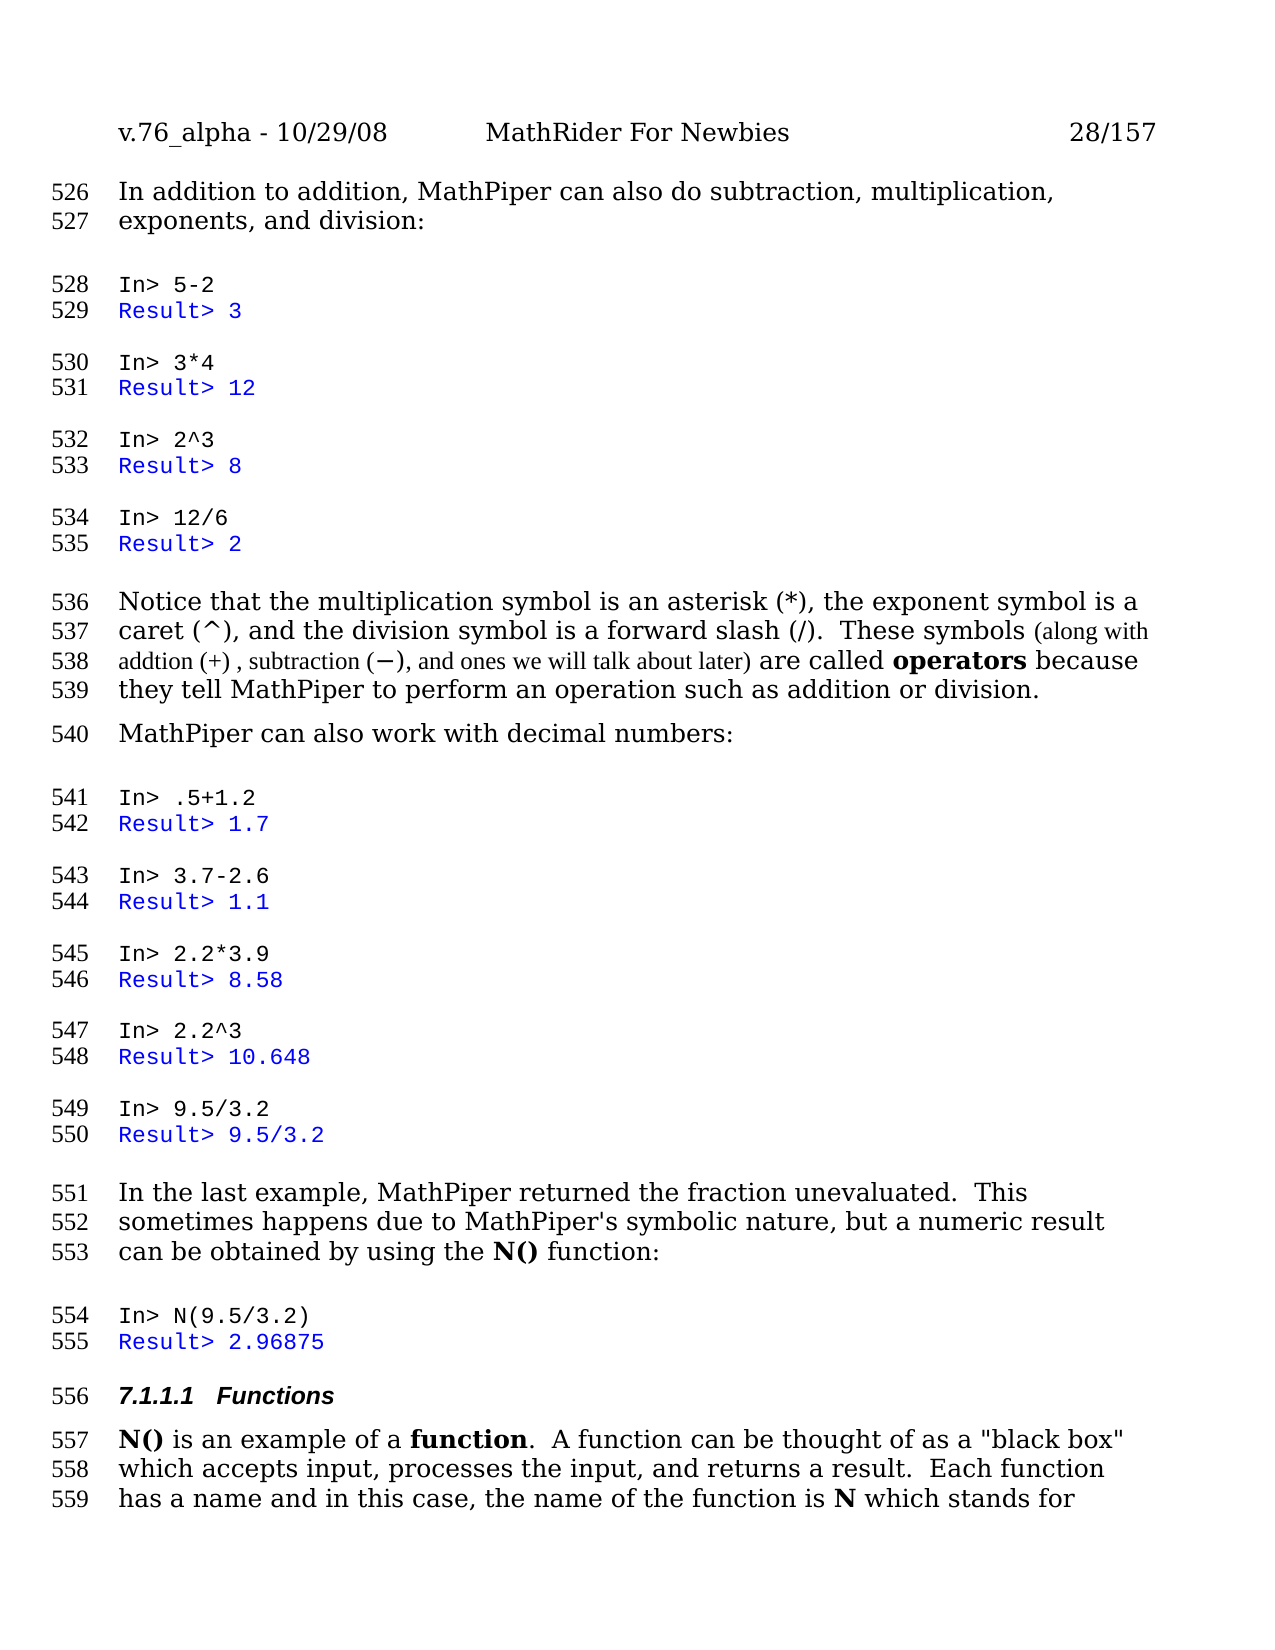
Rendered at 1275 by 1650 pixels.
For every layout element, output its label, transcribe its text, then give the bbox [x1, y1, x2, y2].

text Result> 1.1 [118, 890, 1157, 916]
text MathPiper can also work with decimal numbers: [118, 719, 1157, 748]
text In> 2.2*3.9 [118, 942, 1157, 968]
text Result> 8.58 [118, 968, 1157, 994]
text In> N(9.5/3.2) [118, 1304, 1157, 1330]
text N() is an example of a function. A function can be thought of as a "black box" which accepts input, processes the input, and returns a result. Each function has a name and in this case, the name of the function is N which stands for [118, 1425, 1157, 1513]
text Result> 3 [118, 299, 1157, 325]
text Result> 12 [118, 377, 1157, 403]
text In> 9.5/3.2 [118, 1098, 1157, 1123]
text Result> 10.648 [118, 1046, 1157, 1072]
text Result> 9.5/3.2 [118, 1123, 1157, 1149]
text In> 3*4 [118, 351, 1157, 377]
text In addition to addition, MathPiper can also do subtraction, multiplication, exponents, and division: [118, 177, 1157, 235]
subtitle Functions [118, 1381, 1157, 1409]
text In> 2^3 [118, 429, 1157, 454]
text Result> 8 [118, 454, 1157, 481]
text In the last example, MathPiper returned the fraction unevaluated. This sometimes happens due to MathPiper's symbolic nature, but a numeric result can be obtained by using the N() function: [118, 1178, 1157, 1266]
text Result> 2 [118, 532, 1157, 558]
text In> .5+1.2 [118, 786, 1157, 812]
text In> 3.7-2.6 [118, 864, 1157, 890]
text Result> 1.7 [118, 812, 1157, 838]
text In> 12/6 [118, 506, 1157, 532]
text Result> 2.96875 [118, 1330, 1157, 1356]
text In> 5-2 [118, 273, 1157, 299]
text Notice that the multiplication symbol is an asterisk (*), the exponent symbol is a caret (^), and the division symbol is a forward slash (/). These symbols (along with addtion (+) , subtraction (−), and ones we will talk about later) are called operators because they tell MathPiper to perform an operation such as addition or division. [118, 587, 1157, 704]
text In> 2.2^3 [118, 1020, 1157, 1046]
